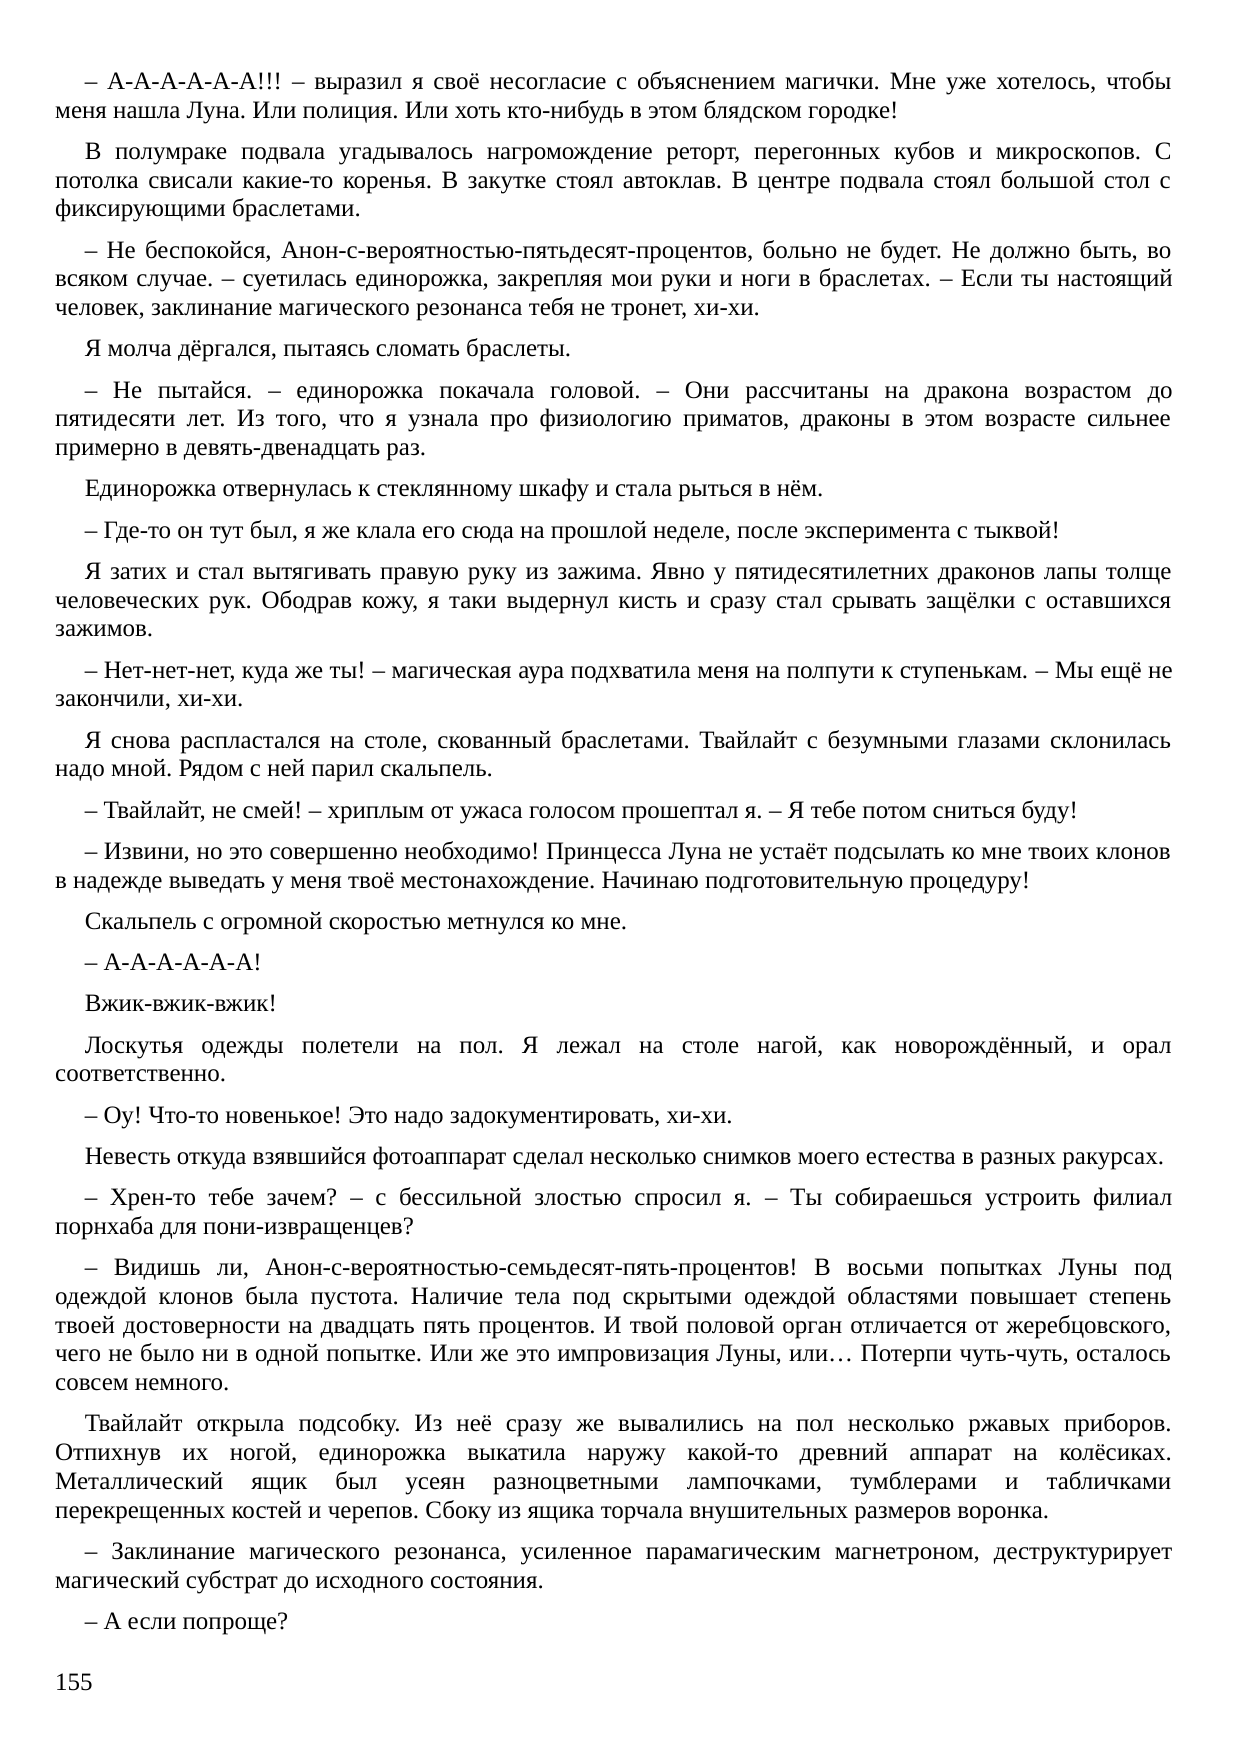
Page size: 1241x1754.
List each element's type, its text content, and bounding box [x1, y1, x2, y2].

text – Не пытайся. – единорожка покачала головой. – Они рассчитаны на дракона возрастом до пятидесяти лет. Из того, что я узнала про физиологию приматов, драконы в этом возрасте сильнее примерно в девять-двенадцать раз. [55, 375, 1173, 461]
text – Извини, но это совершенно необходимо! Принцесса Луна не устаёт подсылать ко мне твоих клонов в надежде выведать у меня твоё местонахождение. Начинаю подготовительную процедуру! [55, 836, 1173, 893]
text Я молча дёргался, пытаясь сломать браслеты. [55, 333, 1173, 362]
text – Заклинание магического резонанса, усиленное парамагическим магнетроном, деструктурирует магический субстрат до исходного состояния. [55, 1536, 1173, 1593]
text – Твайлайт, не смей! – хриплым от ужаса голосом прошептал я. – Я тебе потом сниться буду! [55, 795, 1173, 823]
text – Не беспокойся, Анон-с-вероятностью-пятьдесят-процентов, больно не будет. Не должно быть, во всяком случае. – суетилась единорожка, закрепляя мои руки и ноги в браслетах. – Если ты настоящий человек, заклинание магического резонанса тебя не тронет, хи-хи. [55, 235, 1173, 321]
text – А-А-А-А-А-А! [55, 947, 1173, 976]
text – Видишь ли, Анон-с-вероятностью-семьдесят-пять-процентов! В восьми попытках Луны под одеждой клонов была пустота. Наличие тела под скрытыми одеждой областями повышает степень твоей достоверности на двадцать пять процентов. И твой половой орган отличается от жеребцовского, чего не было ни в одной попытке. Или же это импровизация Луны, или… Потерпи чуть-чуть, осталось совсем немного. [55, 1252, 1173, 1396]
text – Оу! Что-то новенькое! Это надо задокументировать, хи-хи. [55, 1100, 1173, 1128]
text Твайлайт открыла подсобку. Из неё сразу же вывалились на пол несколько ржавых приборов. Отпихнув их ногой, единорожка выкатила наружу какой-то древний аппарат на колёсиках. Металлический ящик был усеян разноцветными лампочками, тумблерами и табличками перекрещенных костей и черепов. Сбоку из ящика торчала внушительных размеров воронка. [55, 1408, 1173, 1523]
text – А если попроще? [55, 1606, 1173, 1635]
text – Хрен-то тебе зачем? – с бессильной злостью спросил я. – Ты собираешься устроить филиал порнхаба для пони-извращенцев? [55, 1182, 1173, 1240]
text Скальпель с огромной скоростью метнулся ко мне. [55, 906, 1173, 935]
text Я затих и стал вытягивать правую руку из зажима. Явно у пятидесятилетних драконов лапы толще человеческих рук. Ободрав кожу, я таки выдернул кисть и сразу стал срывать защёлки с оставшихся зажимов. [55, 556, 1173, 642]
text – А-А-А-А-А-А!!! – выразил я своё несогласие с объяснением магички. Мне уже хотелось, чтобы меня нашла Луна. Или полиция. Или хоть кто-нибудь в этом блядском городке! [55, 66, 1173, 123]
text Единорожка отвернулась к стеклянному шкафу и стала рыться в нём. [55, 473, 1173, 502]
text Невесть откуда взявшийся фотоаппарат сделал несколько снимков моего естества в разных ракурсах. [55, 1141, 1173, 1170]
text Я снова распластался на столе, скованный браслетами. Твайлайт с безумными глазами склонилась надо мной. Рядом с ней парил скальпель. [55, 725, 1173, 782]
text В полумраке подвала угадывалось нагромождение реторт, перегонных кубов и микроскопов. С потолка свисали какие-то коренья. В закутке стоял автоклав. В центре подвала стоял большой стол с фиксирующими браслетами. [55, 136, 1173, 222]
text Вжик-вжик-вжик! [55, 988, 1173, 1017]
text – Нет-нет-нет, куда же ты! – магическая аура подхватила меня на полпути к ступенькам. – Мы ещё не закончили, хи-хи. [55, 655, 1173, 712]
text Лоскутья одежды полетели на пол. Я лежал на столе нагой, как новорождённый, и орал соответственно. [55, 1030, 1173, 1087]
text – Где-то он тут был, я же клала его сюда на прошлой неделе, после эксперимента с тыквой! [55, 515, 1173, 543]
